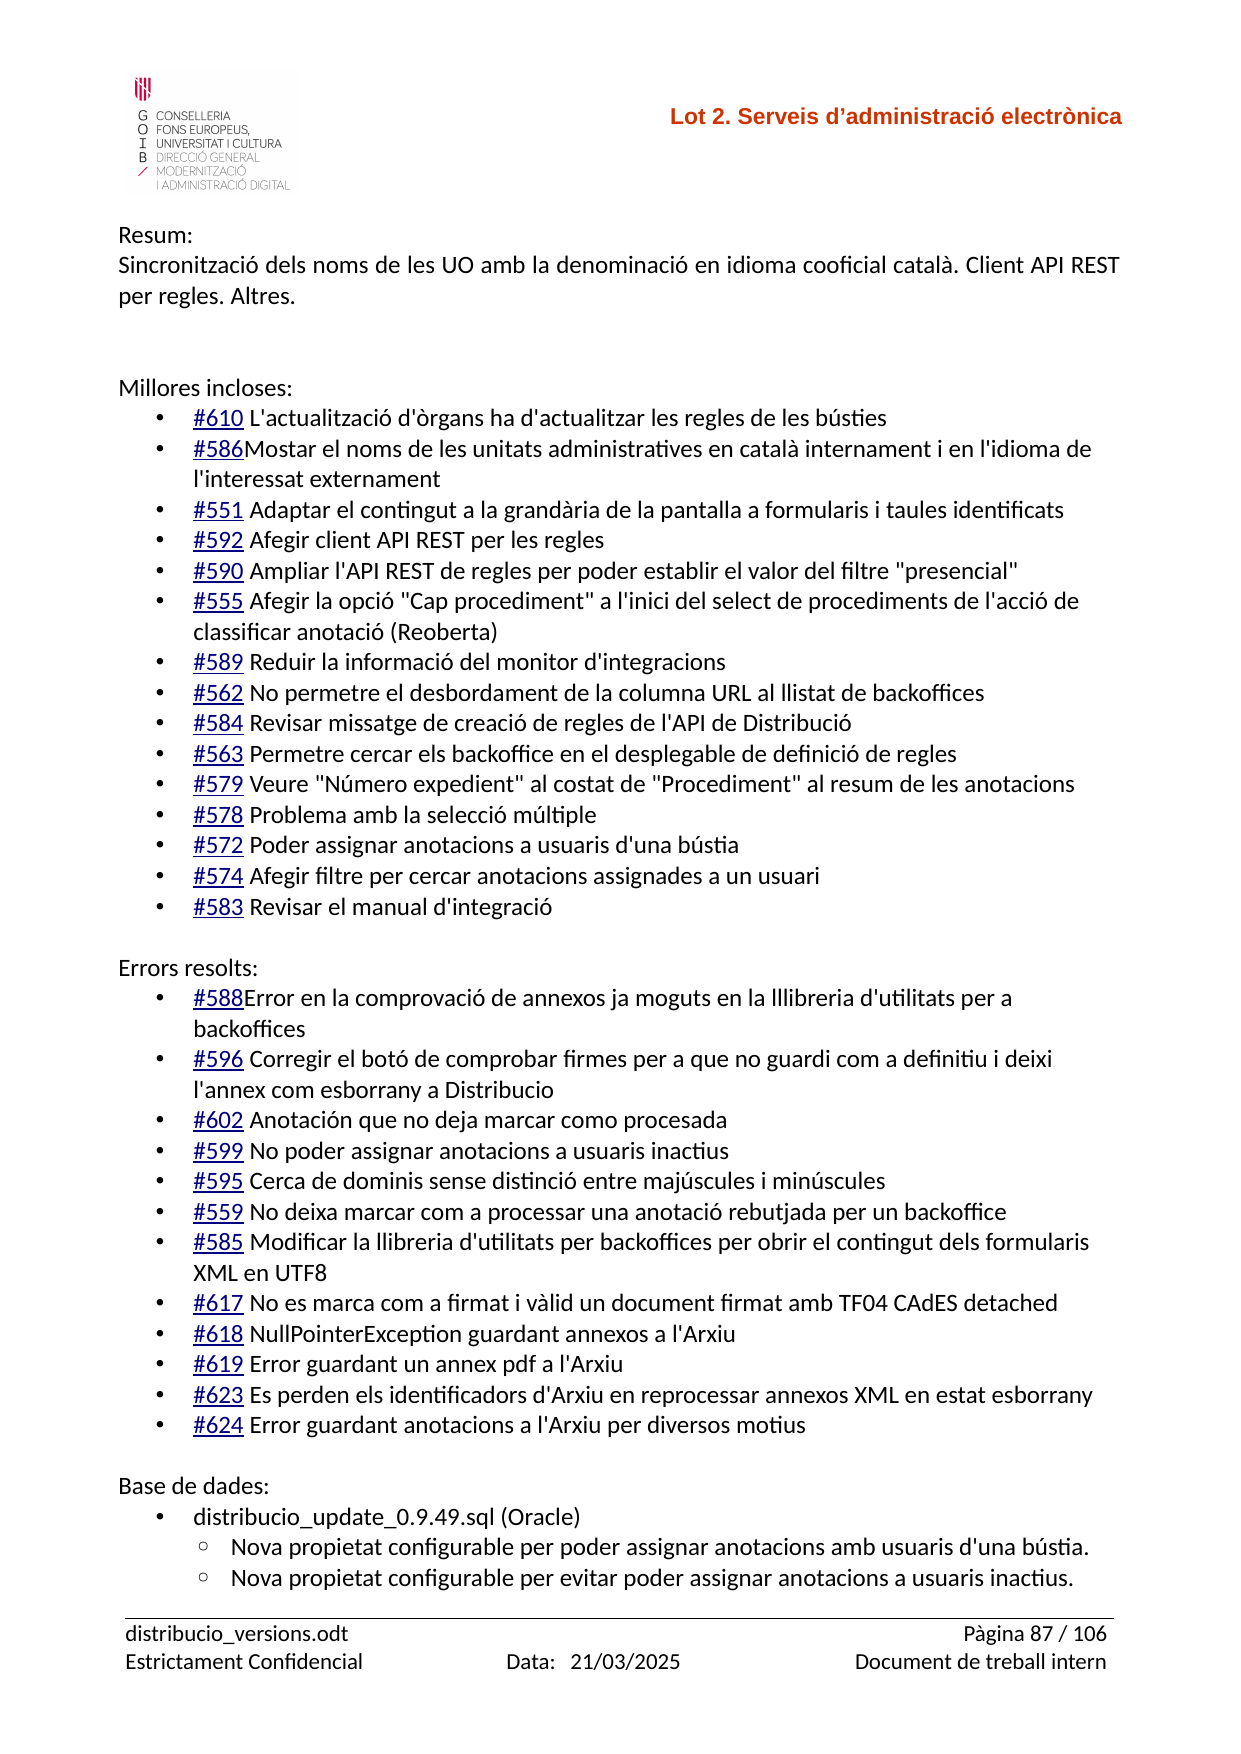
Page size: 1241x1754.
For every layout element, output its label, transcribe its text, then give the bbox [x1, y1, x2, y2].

text Resum: [118, 219, 1122, 250]
text Base de dades: [118, 1471, 1122, 1501]
text Millores incloses: [118, 372, 1122, 402]
list #590 Ampliar l'API REST de regles per poder establir el valor del filtre "presencial" [156, 555, 1122, 585]
list Nova propietat configurable per poder assignar anotacions amb usuaris d'una bústia. [193, 1532, 1122, 1562]
list #583 Revisar el manual d'integració [156, 891, 1122, 921]
list distribucio_update_0.9.49.sql (Oracle) [156, 1501, 1122, 1532]
list #624 Error guardant anotacions a l'Arxiu per diversos motius [156, 1409, 1122, 1440]
list #618 NullPointerException guardant annexos a l'Arxiu [156, 1318, 1122, 1348]
picture [126, 70, 299, 197]
list #579 Veure "Número expedient" al costat de "Procediment" al resum de les anotacions [156, 768, 1122, 799]
list #551 Adaptar el contingut a la grandària de la pantalla a formularis i taules identificats [156, 494, 1122, 524]
list #595 Cerca de dominis sense distinció entre majúscules i minúscules [156, 1165, 1122, 1196]
text Errors resolts: [118, 952, 1122, 982]
list #619 Error guardant un annex pdf a l'Arxiu [156, 1348, 1122, 1379]
list #572 Poder assignar anotacions a usuaris d'una bústia [156, 829, 1122, 860]
list #586Mostar el noms de les unitats administratives en català internament i en l'idioma de l'interessat externament [156, 433, 1122, 494]
list #574 Afegir filtre per cercar anotacions assignades a un usuari [156, 860, 1122, 891]
list #562 No permetre el desbordament de la columna URL al llistat de backoffices [156, 677, 1122, 707]
list #617 No es marca com a firmat i vàlid un document firmat amb TF04 CAdES detached [156, 1287, 1122, 1318]
list #589 Reduir la informació del monitor d'integracions [156, 646, 1122, 677]
list #563 Permetre cercar els backoffice en el desplegable de definició de regles [156, 738, 1122, 768]
list #584 Revisar missatge de creació de regles de l'API de Distribució [156, 707, 1122, 738]
list #555 Afegir la opció "Cap procediment" a l'inici del select de procediments de l'acció de classificar anotació (Reoberta) [156, 585, 1122, 646]
list #610 L'actualització d'òrgans ha d'actualitzar les regles de les bústies [156, 402, 1122, 433]
list #599 No poder assignar anotacions a usuaris inactius [156, 1135, 1122, 1165]
text Sincronització dels noms de les UO amb la denominació en idioma cooficial català. Client API REST per regles. Altres. [118, 250, 1122, 311]
list #596 Corregir el botó de comprobar firmes per a que no guardi com a definitiu i deixi l'annex com esborrany a Distribucio [156, 1043, 1122, 1104]
list #588Error en la comprovació de annexos ja moguts en la lllibreria d'utilitats per a backoffices [156, 982, 1122, 1043]
list #559 No deixa marcar com a processar una anotació rebutjada per un backoffice [156, 1196, 1122, 1226]
list #585 Modificar la llibreria d'utilitats per backoffices per obrir el contingut dels formularis XML en UTF8 [156, 1226, 1122, 1287]
list #602 Anotación que no deja marcar como procesada [156, 1104, 1122, 1135]
list #578 Problema amb la selecció múltiple [156, 799, 1122, 829]
list #592 Afegir client API REST per les regles [156, 524, 1122, 555]
list Nova propietat configurable per evitar poder assignar anotacions a usuaris inactius. [193, 1562, 1122, 1593]
list #623 Es perden els identificadors d'Arxiu en reprocessar annexos XML en estat esborrany [156, 1379, 1122, 1409]
